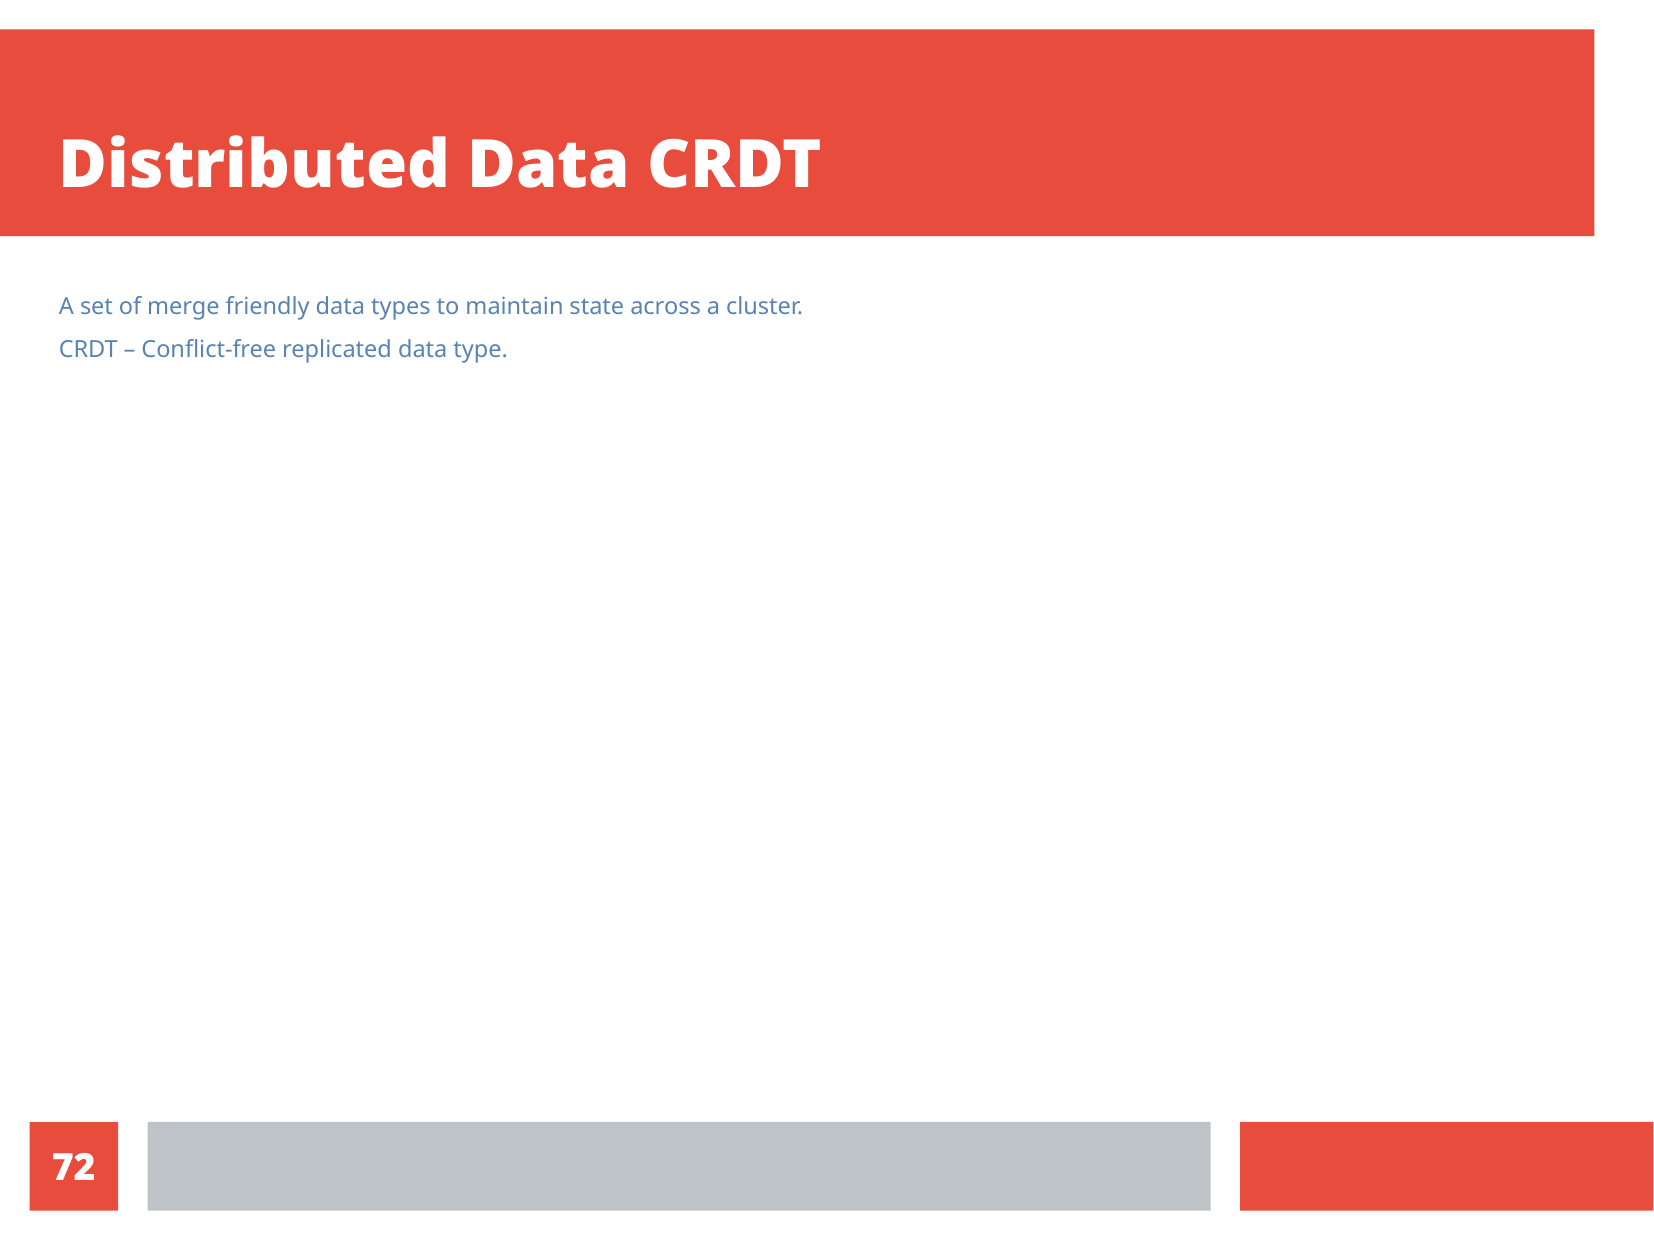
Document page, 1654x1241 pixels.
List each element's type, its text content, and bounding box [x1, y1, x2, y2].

title Distributed Data CRDT [59, 59, 1595, 207]
list A set of merge friendly data types to maintain state across a cluster. CRDT – Conflict-free replicated data type. [59, 289, 1565, 367]
